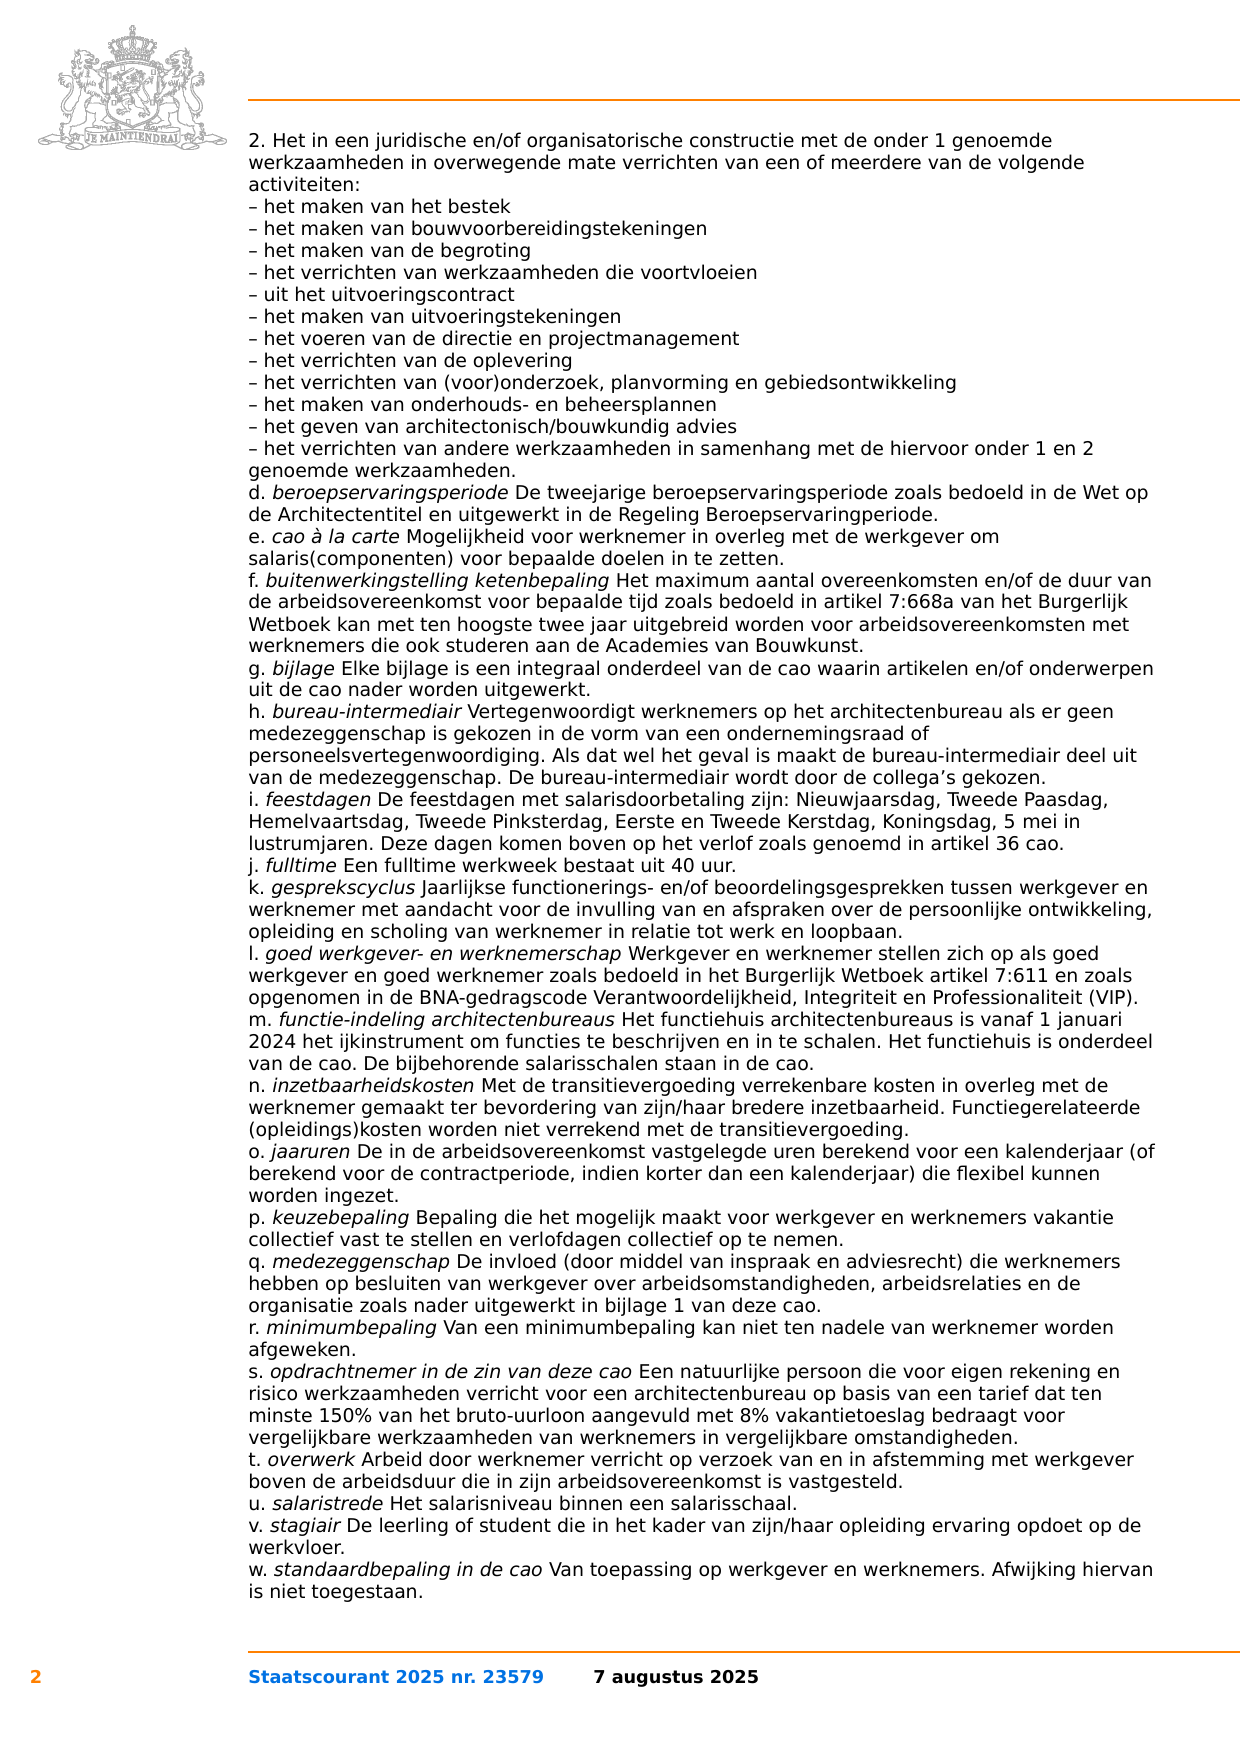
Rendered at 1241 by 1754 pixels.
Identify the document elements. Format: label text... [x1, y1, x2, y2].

text – het verrichten van werkzaamheden die voortvloeien [248, 262, 1163, 284]
text n. inzetbaarheidskosten Met de transitievergoeding verrekenbare kosten in overleg met de werknemer gemaakt ter bevordering van zijn/haar bredere inzetbaarheid. Functiegerelateerde (opleidings)kosten worden niet verrekend met de transitievergoeding. [248, 1075, 1163, 1141]
text – het maken van uitvoeringstekeningen [248, 306, 1163, 328]
text – het verrichten van de oplevering [248, 350, 1163, 372]
text – het geven van architectonisch/bouwkundig advies [248, 416, 1163, 438]
text u. salaristrede Het salarisniveau binnen een salarisschaal. [248, 1493, 1163, 1514]
text – het maken van onderhouds- en beheersplannen [248, 394, 1163, 416]
picture [38, 25, 227, 150]
text r. minimumbepaling Van een minimumbepaling kan niet ten nadele van werknemer worden afgeweken. [248, 1317, 1163, 1361]
text – uit het uitvoeringscontract [248, 284, 1163, 306]
text – het maken van de begroting [248, 240, 1163, 262]
text w. standaardbepaling in de cao Van toepassing op werkgever en werknemers. Afwijking hiervan is niet toegestaan. [248, 1558, 1163, 1602]
text – het voeren van de directie en projectmanagement [248, 328, 1163, 350]
text k. gesprekscyclus Jaarlijkse functionerings- en/of beoordelingsgesprekken tussen werkgever en werknemer met aandacht voor de invulling van en afspraken over de persoonlijke ontwikkeling, opleiding en scholing van werknemer in relatie tot werk en loopbaan. [248, 877, 1163, 943]
text – het maken van het bestek [248, 196, 1163, 218]
text o. jaaruren De in de arbeidsovereenkomst vastgelegde uren berekend voor een kalenderjaar (of berekend voor de contractperiode, indien korter dan een kalenderjaar) die flexibel kunnen worden ingezet. [248, 1141, 1163, 1207]
text 2. Het in een juridische en/of organisatorische constructie met de onder 1 genoemde werkzaamheden in overwegende mate verrichten van een of meerdere van de volgende activiteiten: [248, 130, 1163, 196]
text v. stagiair De leerling of student die in het kader van zijn/haar opleiding ervaring opdoet op de werkvloer. [248, 1514, 1163, 1558]
text – het verrichten van (voor)onderzoek, planvorming en gebiedsontwikkeling [248, 372, 1163, 394]
text p. keuzebepaling Bepaling die het mogelijk maakt voor werkgever en werknemers vakantie collectief vast te stellen en verlofdagen collectief op te nemen. [248, 1207, 1163, 1251]
text l. goed werkgever- en werknemerschap Werkgever en werknemer stellen zich op als goed werkgever en goed werknemer zoals bedoeld in het Burgerlijk Wetboek artikel 7:611 en zoals opgenomen in de BNA-gedragscode Verantwoordelijkheid, Integriteit en Professionaliteit (VIP). [248, 943, 1163, 1009]
text d. beroepservaringsperiode De tweejarige beroepservaringsperiode zoals bedoeld in de Wet op de Architectentitel en uitgewerkt in de Regeling Beroepservaringperiode. [248, 482, 1163, 526]
text j. fulltime Een fulltime werkweek bestaat uit 40 uur. [248, 855, 1163, 877]
text g. bijlage Elke bijlage is een integraal onderdeel van de cao waarin artikelen en/of onderwerpen uit de cao nader worden uitgewerkt. [248, 657, 1163, 701]
text – het verrichten van andere werkzaamheden in samenhang met de hiervoor onder 1 en 2 genoemde werkzaamheden. [248, 438, 1163, 482]
text m. functie-indeling architectenbureaus Het functiehuis architectenbureaus is vanaf 1 januari 2024 het ijkinstrument om functies te beschrijven en in te schalen. Het functiehuis is onderdeel van de cao. De bijbehorende salarisschalen staan in de cao. [248, 1009, 1163, 1075]
text f. buitenwerkingstelling ketenbepaling Het maximum aantal overeenkomsten en/of de duur van de arbeidsovereenkomst voor bepaalde tijd zoals bedoeld in artikel 7:668a van het Burgerlijk Wetboek kan met ten hoogste twee jaar uitgebreid worden voor arbeidsovereenkomsten met werknemers die ook studeren aan de Academies van Bouwkunst. [248, 569, 1163, 657]
text s. opdrachtnemer in de zin van deze cao Een natuurlijke persoon die voor eigen rekening en risico werkzaamheden verricht voor een architectenbureau op basis van een tarief dat ten minste 150% van het bruto-uurloon aangevuld met 8% vakantietoeslag bedraagt voor vergelijkbare werkzaamheden van werknemers in vergelijkbare omstandigheden. [248, 1361, 1163, 1449]
text t. overwerk Arbeid door werknemer verricht op verzoek van en in afstemming met werkgever boven de arbeidsduur die in zijn arbeidsovereenkomst is vastgesteld. [248, 1449, 1163, 1493]
text e. cao à la carte Mogelijkheid voor werknemer in overleg met de werkgever om salaris(componenten) voor bepaalde doelen in te zetten. [248, 526, 1163, 569]
text q. medezeggenschap De invloed (door middel van inspraak en adviesrecht) die werknemers hebben op besluiten van werkgever over arbeidsomstandigheden, arbeidsrelaties en de organisatie zoals nader uitgewerkt in bijlage 1 van deze cao. [248, 1251, 1163, 1317]
text – het maken van bouwvoorbereidingstekeningen [248, 218, 1163, 240]
text h. bureau-intermediair Vertegenwoordigt werknemers op het architectenbureau als er geen medezeggenschap is gekozen in de vorm van een ondernemingsraad of personeelsvertegenwoordiging. Als dat wel het geval is maakt de bureau-intermediair deel uit van de medezeggenschap. De bureau-intermediair wordt door de collega’s gekozen. [248, 701, 1163, 789]
text i. feestdagen De feestdagen met salarisdoorbetaling zijn: Nieuwjaarsdag, Tweede Paasdag, Hemelvaartsdag, Tweede Pinksterdag, Eerste en Tweede Kerstdag, Koningsdag, 5 mei in lustrumjaren. Deze dagen komen boven op het verlof zoals genoemd in artikel 36 cao. [248, 789, 1163, 855]
